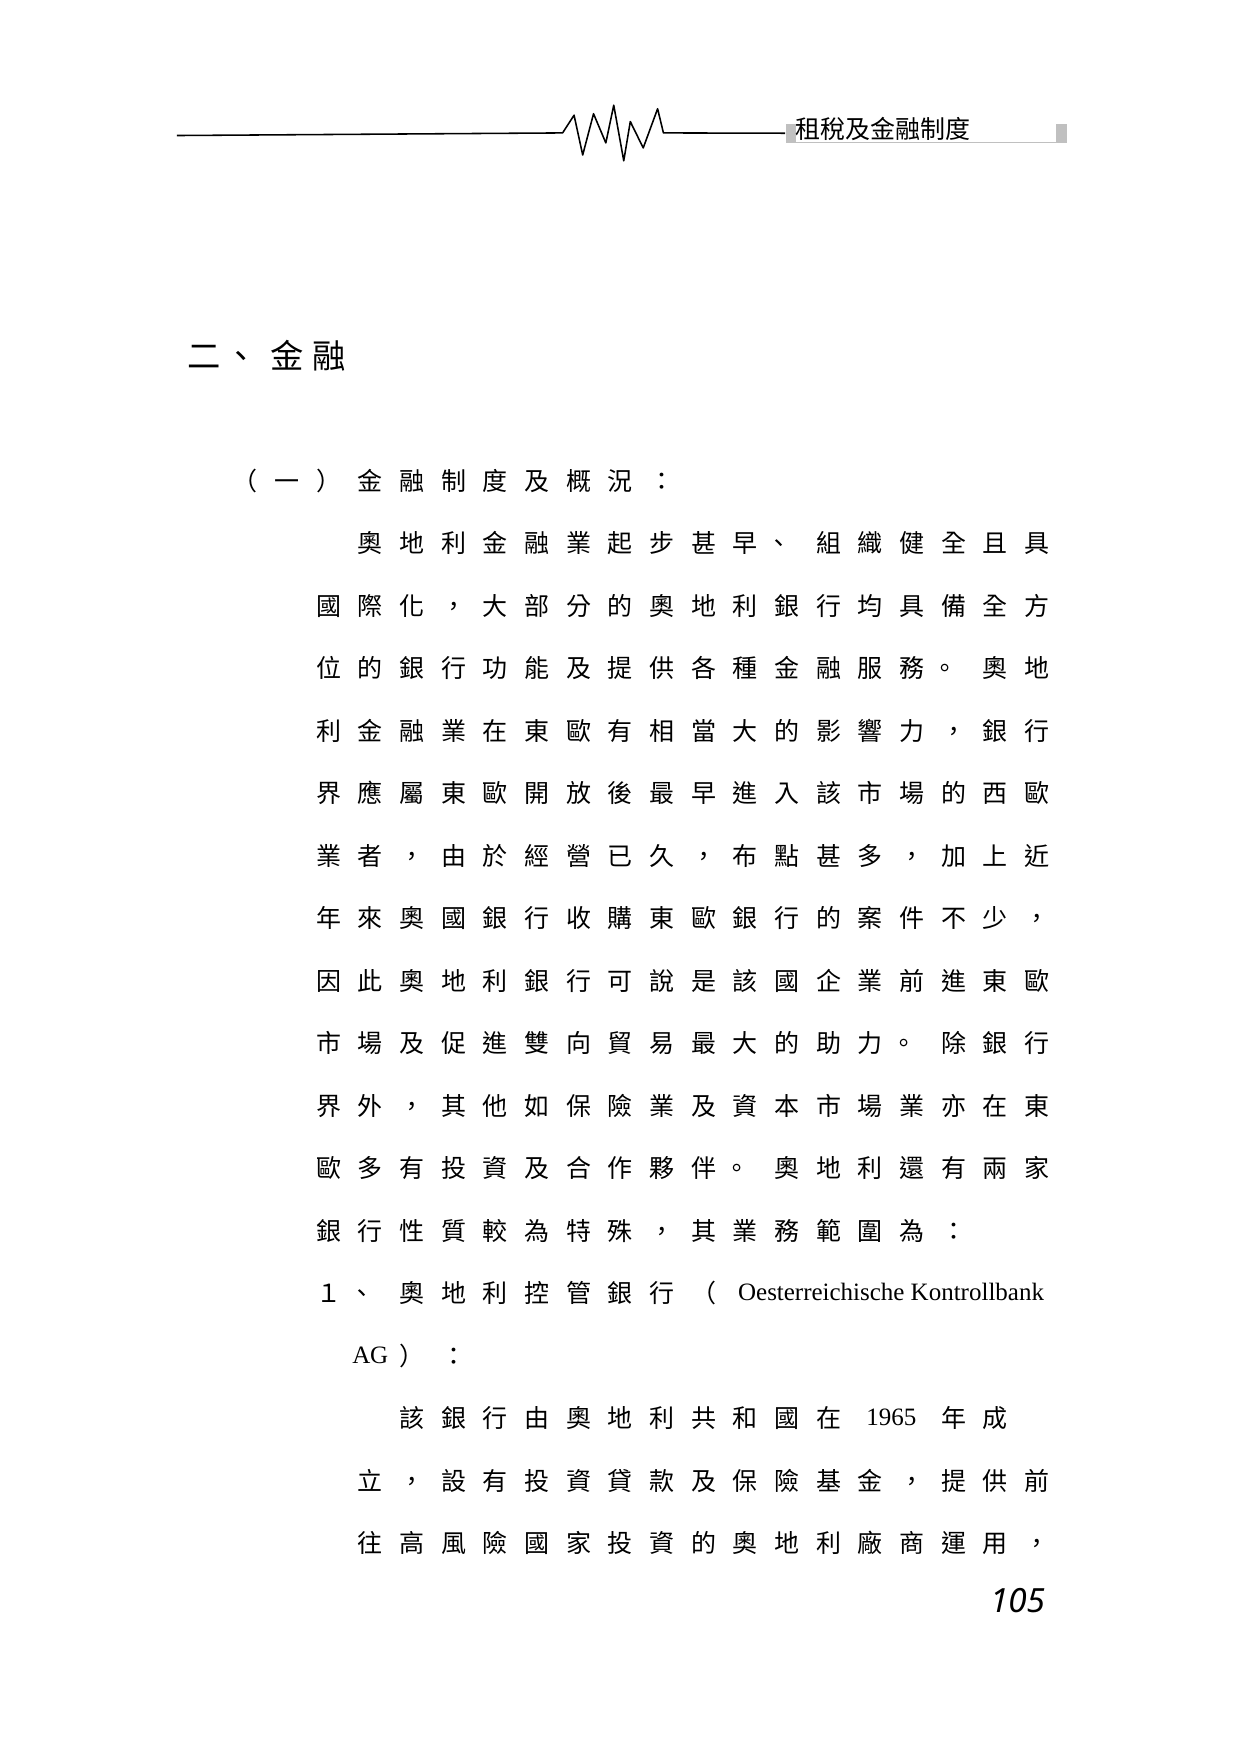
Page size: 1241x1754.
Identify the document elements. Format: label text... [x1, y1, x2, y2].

text 二、金融 [183, 313, 1058, 375]
text 奧地利金融業起步甚早、組織健全且具國際化，大部分的奧地利銀行均具備全方位的銀行功能及提供各種金融服務。奧地利金融業在東歐有相當大的影響力，銀行界應屬東歐開放後最早進入該市場的西歐業者，由於經營已久，布點甚多，加上近年來奧國銀行收購東歐銀行的案件不少，因此奧地利銀行可說是該國企業前進東歐市場及促進雙向貿易最大的助力。除銀行界外，其他如保險業及資本市場業亦在東歐多有投資及合作夥伴。奧地利還有兩家銀行性質較為特殊，其業務範圍為： [281, 500, 1058, 1250]
text （一）金融制度及概況： [207, 438, 1058, 500]
text 該銀行由奧地利共和國在1965年成立，設有投資貸款及保險基金，提供前往高風險國家投資的奧地利廠商運用， [330, 1375, 1058, 1563]
text １、奧地利控管銀行（Oesterreichische Kontrollbank AG）： [281, 1250, 1058, 1375]
